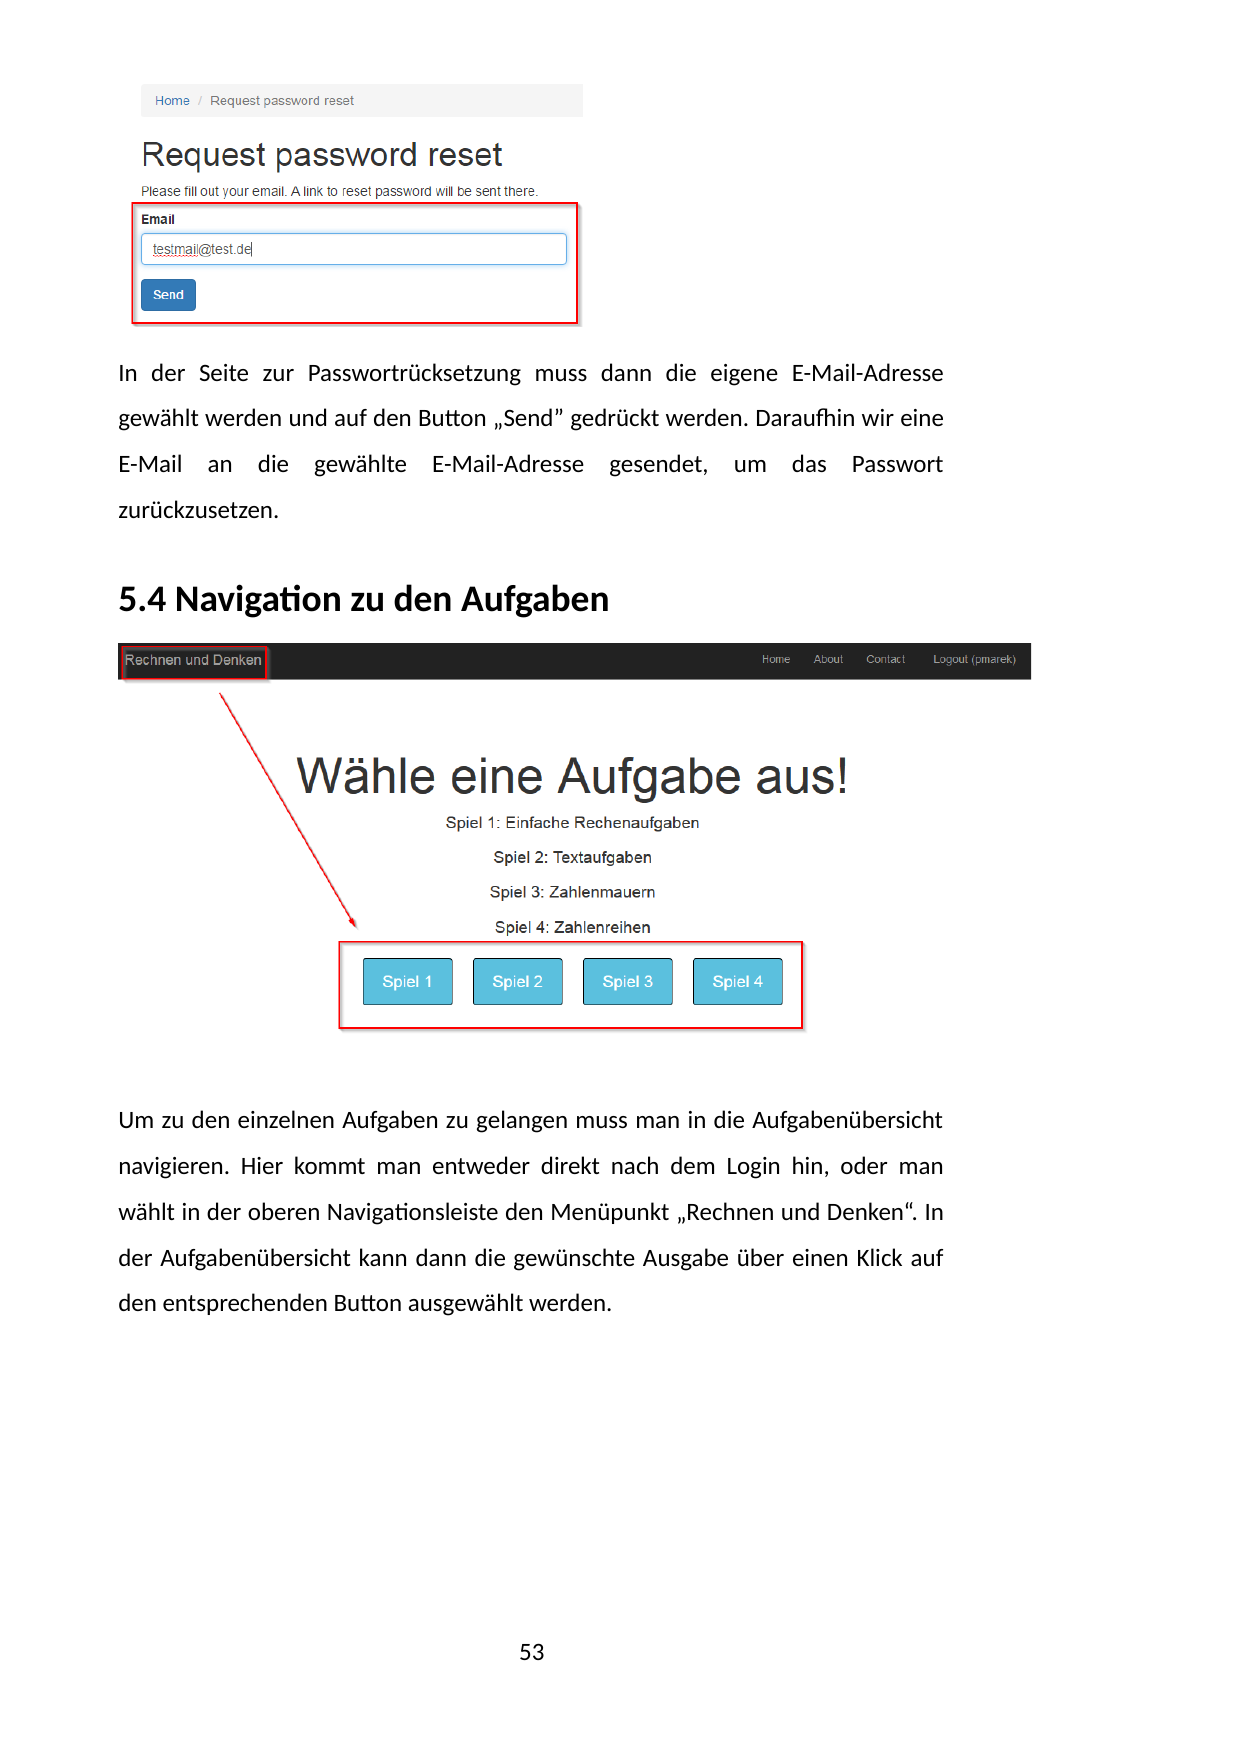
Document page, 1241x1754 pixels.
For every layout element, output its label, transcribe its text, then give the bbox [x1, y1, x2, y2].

text In der Seite zur Passwortrücksetzung muss dann die eigene E-Mail-Adresse gewählt werden und auf den Button „Send” gedrückt werden. Daraufhin wir eine E-Mail an die gewählte E-Mail-Adresse gesendet, um das Passwort zurückzusetzen. [118, 357, 945, 524]
subtitle 5.4 Navigation zu den Aufgaben [118, 575, 945, 621]
text Um zu den einzelnen Aufgaben zu gelangen muss man in die Aufgabenübersicht navigieren. Hier kommt man entweder direkt nach dem Login hin, oder man wählt in der oberen Navigationsleiste den Menüpunkt „Rechnen und Denken“. In der Aufgabenübersicht kann dann die gewünschte Ausgabe über einen Klick auf den entsprechenden Button ausgewählt werden. [118, 1104, 945, 1318]
